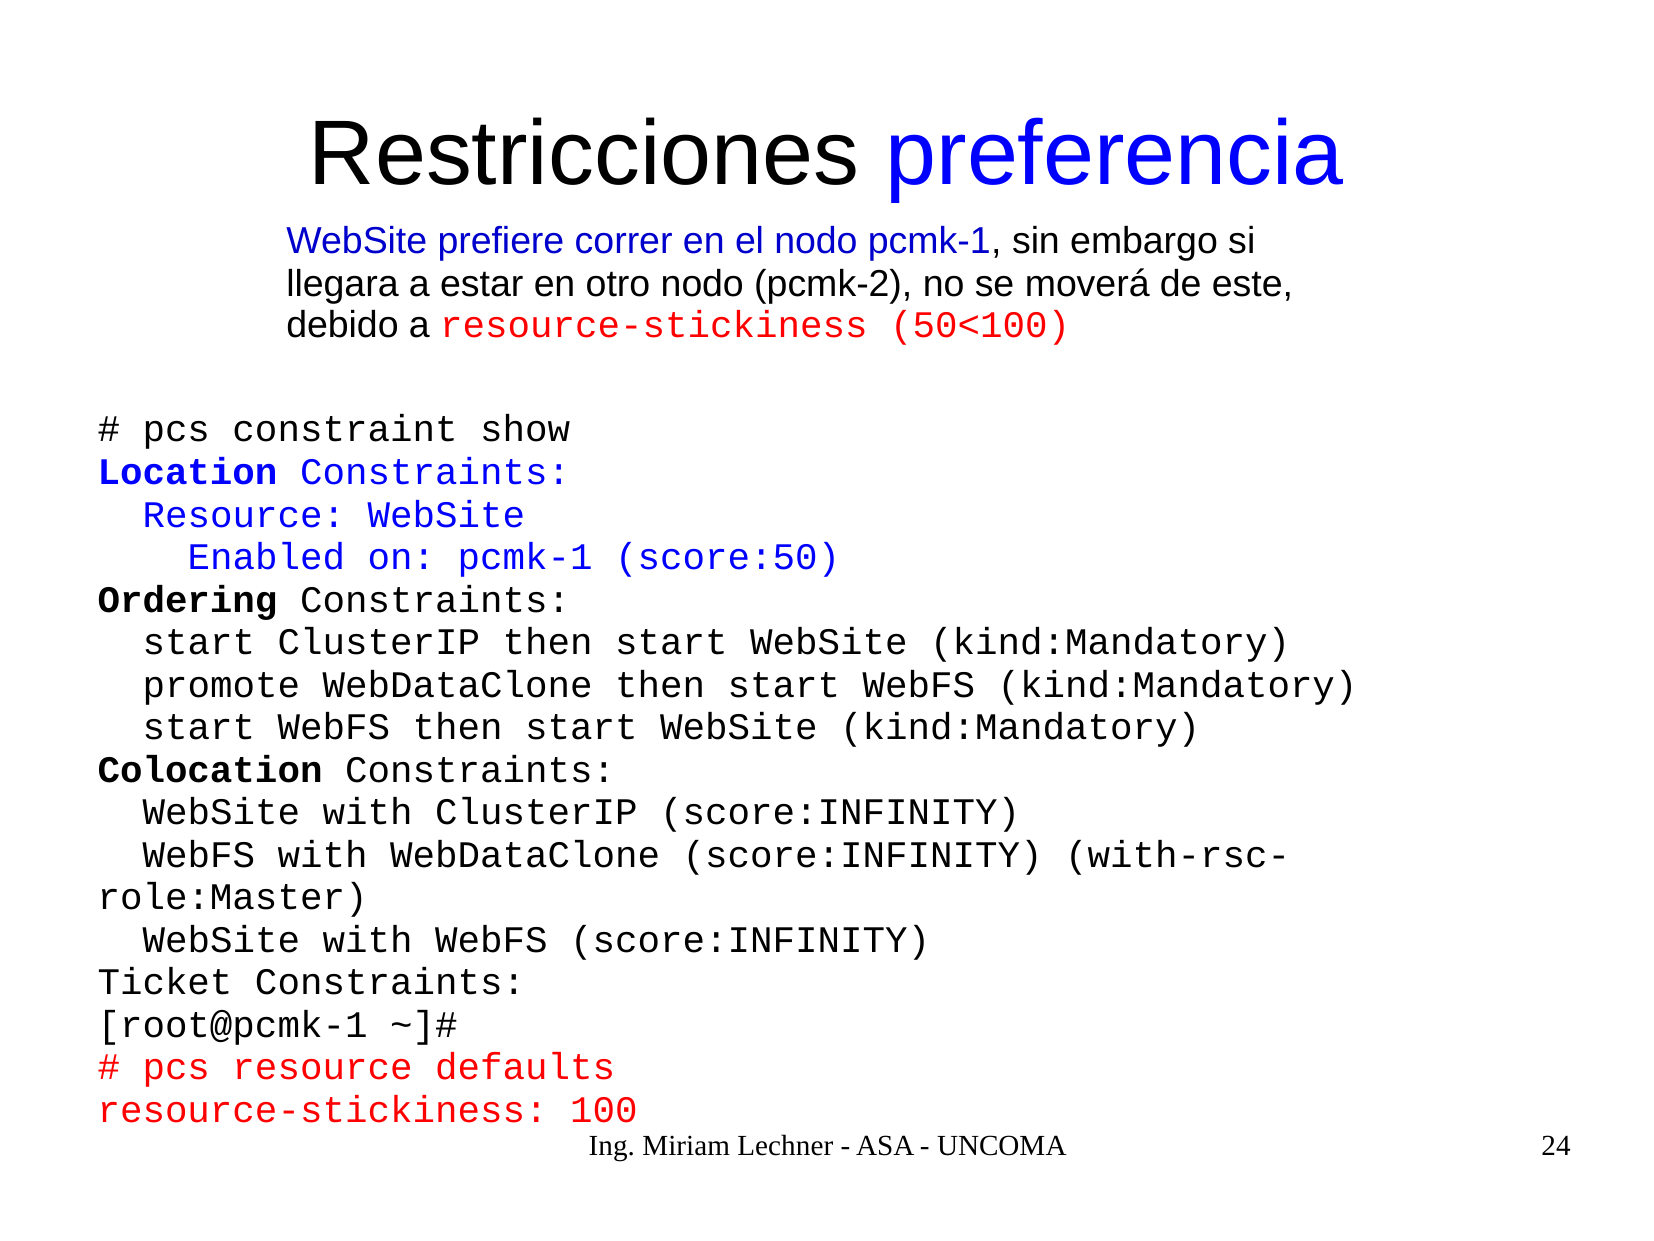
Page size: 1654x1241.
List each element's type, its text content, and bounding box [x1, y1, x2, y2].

text_box WebSite prefiere correr en el nodo pcmk-1, sin embargo si llegara a estar en otro nodo (pcmk-2), no se moverá de este, debido a resource-stickiness (50<100) [271, 212, 1359, 357]
text_box # pcs constraint show Location Constraints: Resource: WebSite Enabled on: pcmk-1 (score:50) Ordering Constraints: start ClusterIP then start WebSite (kind:Mandatory) promote WebDataClone then start WebFS (kind:Mandatory) start WebFS then start WebSite (kind:Mandatory) Colocation Constraints: WebSite with ClusterIP (score:INFINITY) WebFS with WebDataClone (score:INFINITY) (with-rsc-role:Master) WebSite with WebFS (score:INFINITY) Ticket Constraints: [root@pcmk-1 ~]# # pcs resource defaults resource-stickiness: 100 [82, 403, 1536, 1183]
title Restricciones preferencia [82, 49, 1571, 257]
